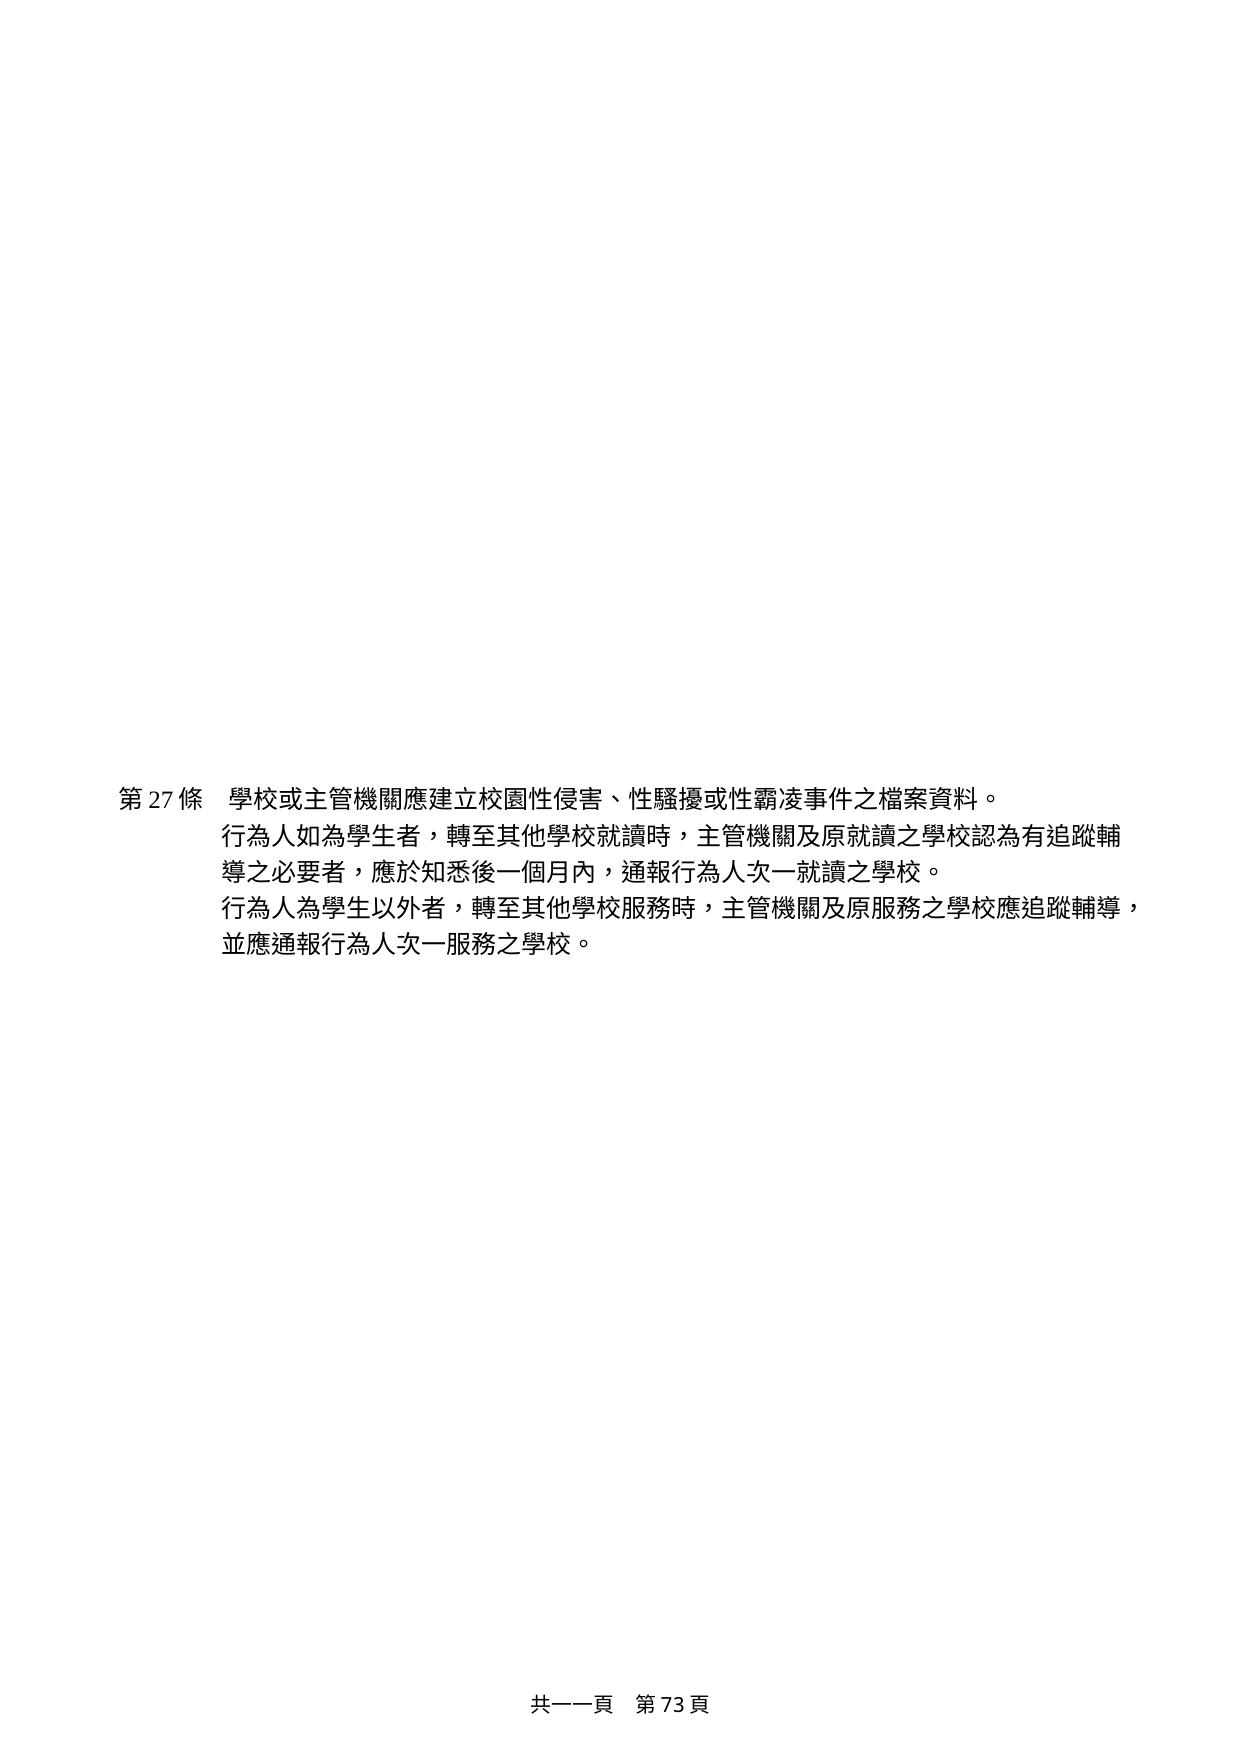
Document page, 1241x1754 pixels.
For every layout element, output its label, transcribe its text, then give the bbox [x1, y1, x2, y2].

text 第27條 學校或主管機關應建立校園性侵害、性騷擾或性霸凌事件之檔案資料。 [118, 780, 1122, 816]
text 行為人如為學生者，轉至其他學校就讀時，主管機關及原就讀之學校認為有追蹤輔導之必要者，應於知悉後一個月內，通報行為人次一就讀之學校。 [221, 816, 1122, 889]
text 行為人為學生以外者，轉至其他學校服務時，主管機關及原服務之學校應追蹤輔導，並應通報行為人次一服務之學校。 [221, 889, 1122, 961]
